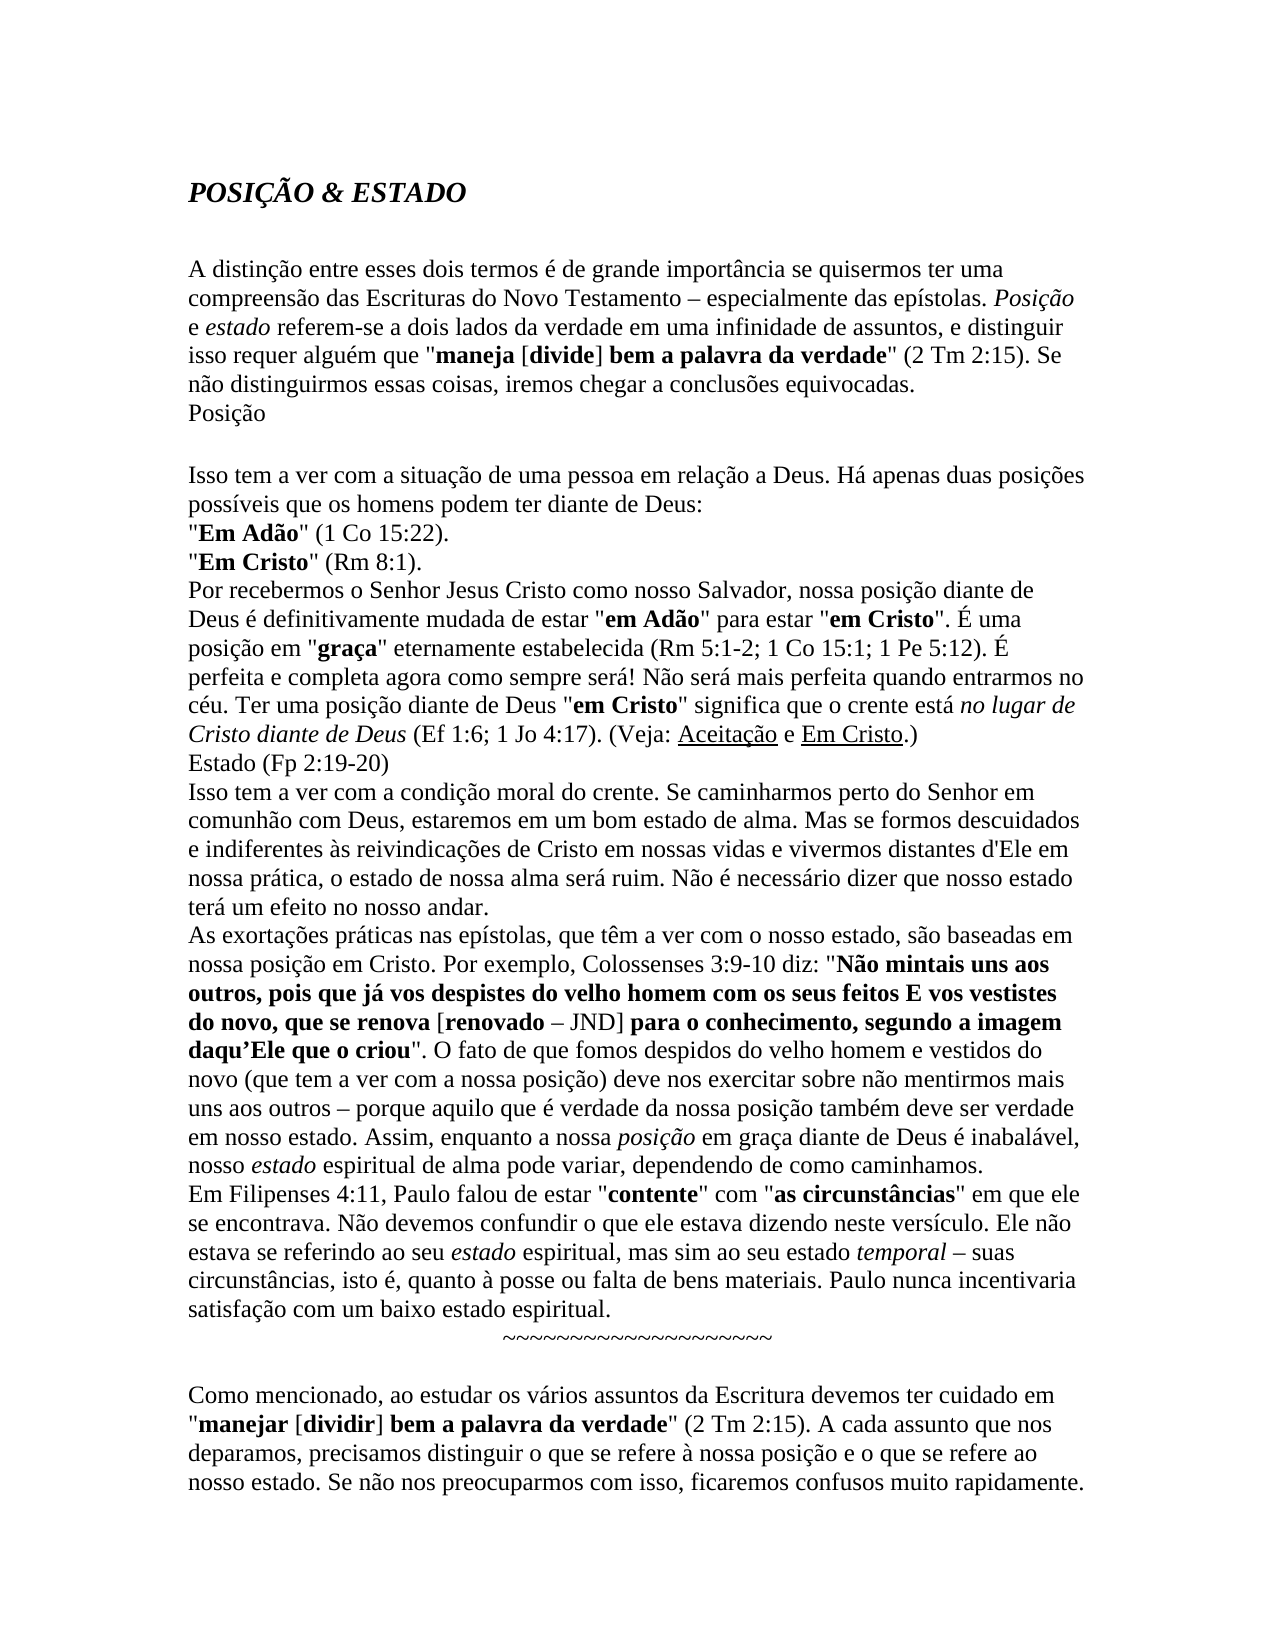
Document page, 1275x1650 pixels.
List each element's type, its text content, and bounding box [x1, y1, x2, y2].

text A distinção entre esses dois termos é de grande importância se quisermos ter uma compreensão das Escrituras do Novo Testamento – especialmente das epístolas. Posição e estado referem-se a dois lados da verdade em uma infinidade de assuntos, e distinguir isso requer alguém que "maneja [divide] bem a palavra da verdade" (2 Tm 2:15). Se não distinguirmos essas coisas, iremos chegar a conclusões equivocadas. [188, 254, 1087, 398]
text Isso tem a ver com a condição moral do crente. Se caminharmos perto do Senhor em comunhão com Deus, estaremos em um bom estado de alma. Mas se formos descuidados e indiferentes às reivindicações de Cristo em nossas vidas e vivermos distantes d'Ele em nossa prática, o estado de nossa alma será ruim. Não é necessário dizer que nosso estado terá um efeito no nosso andar. [188, 777, 1087, 920]
text ~~~~~~~~~~~~~~~~~~~~ [188, 1323, 1087, 1352]
text Por recebermos o Senhor Jesus Cristo como nosso Salvador, nossa posição diante de Deus é definitivamente mudada de estar "em Adão" para estar "em Cristo". É uma posição em "graça" eternamente estabelecida (Rm 5:1-2; 1 Co 15:1; 1 Pe 5:12). É perfeita e completa agora como sempre será! Não será mais perfeita quando entrarmos no céu. Ter uma posição diante de Deus "em Cristo" significa que o crente está no lugar de Cristo diante de Deus (Ef 1:6; 1 Jo 4:17). (Veja: Aceitação e Em Cristo.) [188, 575, 1087, 748]
text Em Filipenses 4:11, Paulo falou de estar "contente" com "as circunstâncias" em que ele se encontrava. Não devemos confundir o que ele estava dizendo neste versículo. Ele não estava se referindo ao seu estado espiritual, mas sim ao seu estado temporal – suas circunstâncias, isto é, quanto à posse ou falta de bens materiais. Paulo nunca incentivaria satisfação com um baixo estado espiritual. [188, 1179, 1087, 1323]
text Posição [188, 398, 1087, 427]
subtitle POSIÇÃO & ESTADO [188, 175, 1087, 208]
text Isso tem a ver com a situação de uma pessoa em relação a Deus. Há apenas duas posições possíveis que os homens podem ter diante de Deus: [188, 460, 1087, 518]
text As exortações práticas nas epístolas, que têm a ver com o nosso estado, são baseadas em nossa posição em Cristo. Por exemplo, Colossenses 3:9-10 diz: "Não mintais uns aos outros, pois que já vos despistes do velho homem com os seus feitos E vos vestistes do novo, que se renova [renovado – JND] para o conhecimento, segundo a imagem daqu’Ele que o criou". O fato de que fomos despidos do velho homem e vestidos do novo (que tem a ver com a nossa posição) deve nos exercitar sobre não mentirmos mais uns aos outros – porque aquilo que é verdade da nossa posição também deve ser verdade em nosso estado. Assim, enquanto a nossa posição em graça diante de Deus é inabalável, nosso estado espiritual de alma pode variar, dependendo de como caminhamos. [188, 920, 1087, 1179]
text "Em Cristo" (Rm 8:1). [188, 547, 1087, 575]
text Como mencionado, ao estudar os vários assuntos da Escritura devemos ter cuidado em "manejar [dividir] bem a palavra da verdade" (2 Tm 2:15). A cada assunto que nos deparamos, precisamos distinguir o que se refere à nossa posição e o que se refere ao nosso estado. Se não nos preocuparmos com isso, ficaremos confusos muito rapidamente. [188, 1380, 1087, 1495]
text "Em Adão" (1 Co 15:22). [188, 518, 1087, 547]
text Estado (Fp 2:19-20) [188, 748, 1087, 777]
